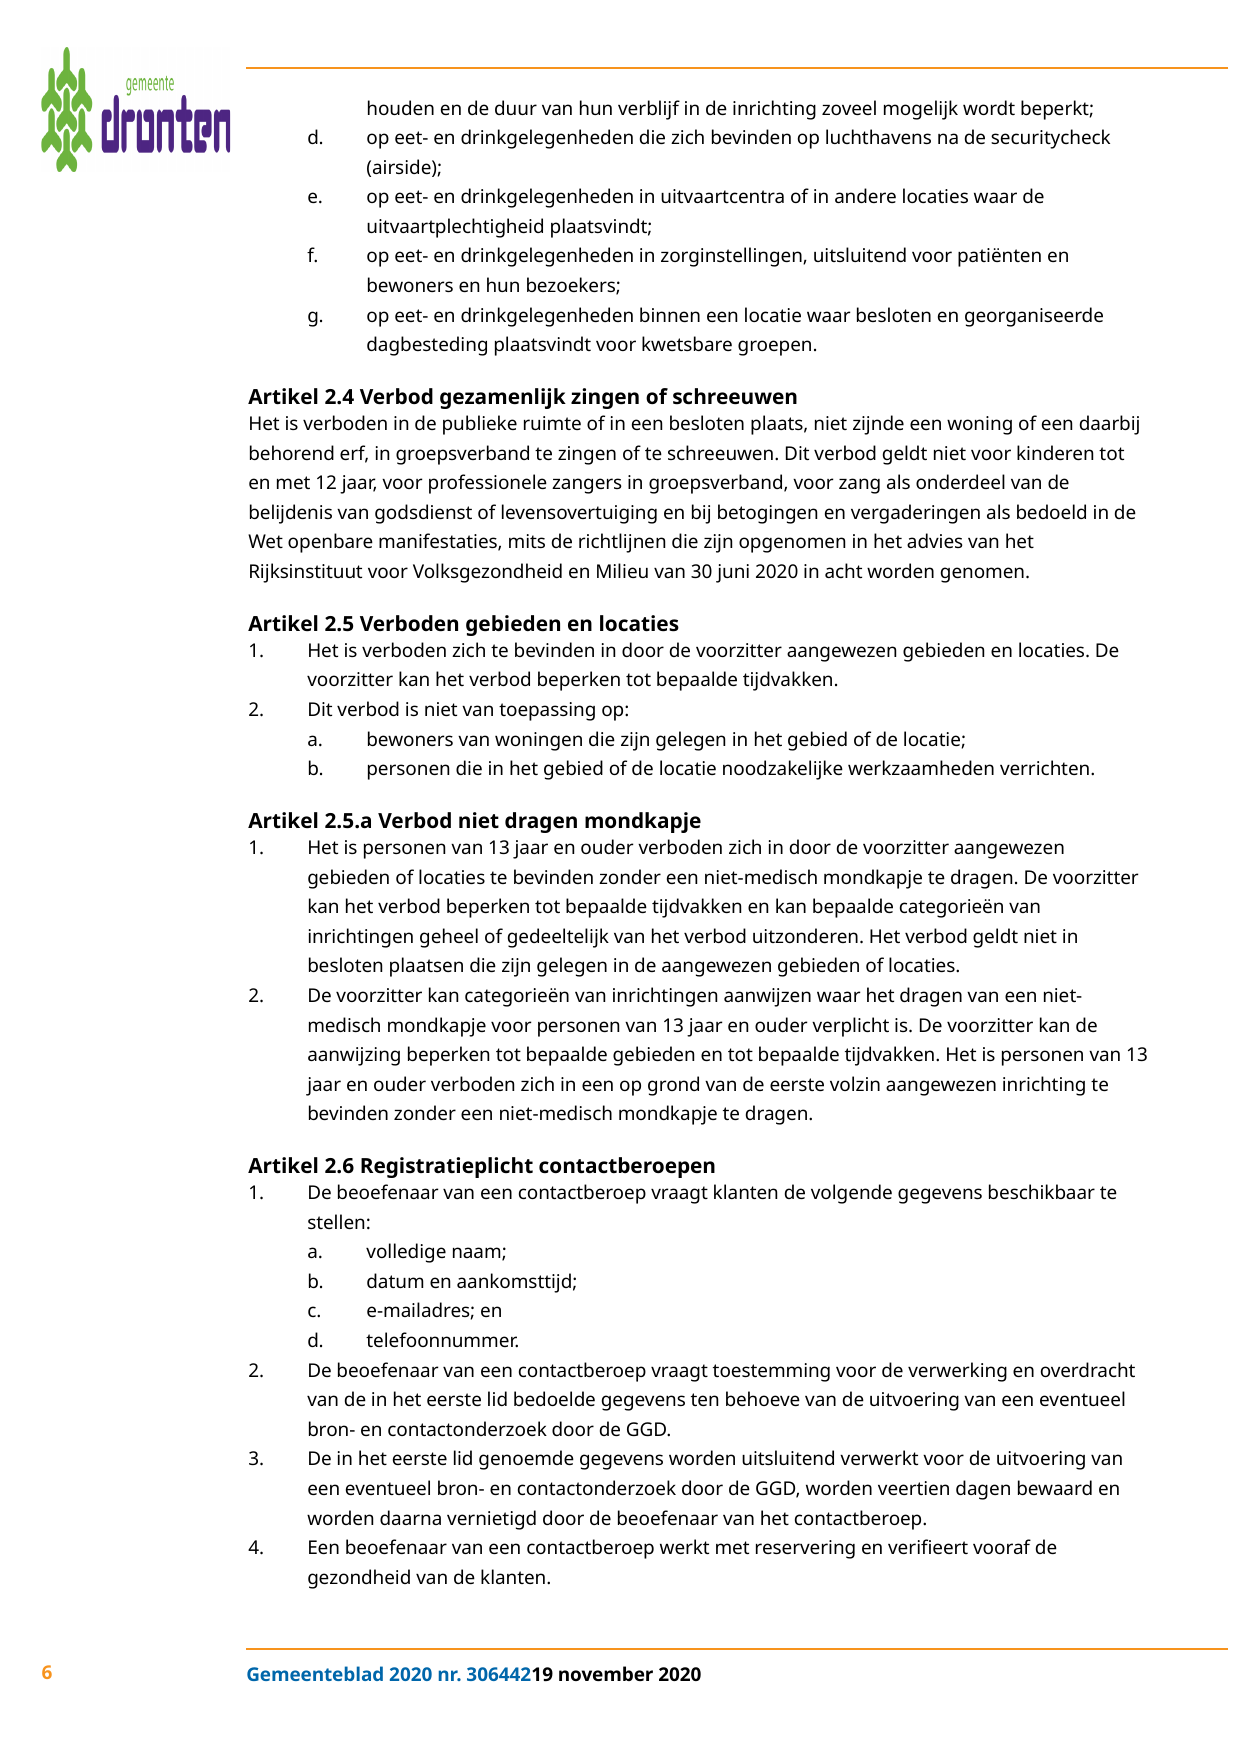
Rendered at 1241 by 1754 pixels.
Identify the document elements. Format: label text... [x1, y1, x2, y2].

text Artikel 2.5.a Verbod niet dragen mondkapje [248, 806, 1152, 834]
list De beoefenaar van een contactberoep vraagt toestemming voor de verwerking en overdracht van de in het eerste lid bedoelde gegevens ten behoeve van de uitvoering van een eventueel bron- en contactonderzoek door de GGD. [248, 1357, 1152, 1442]
list Dit verbod is niet van toepassing op: [248, 696, 1152, 722]
list Het is personen van 13 jaar en ouder verboden zich in door de voorzitter aangewezen gebieden of locaties te bevinden zonder een niet-medisch mondkapje te dragen. De voorzitter kan het verbod beperken tot bepaalde tijdvakken en kan bepaalde categorieën van inrichtingen geheel of gedeeltelijk van het verbod uitzonderen. Het verbod geldt niet in besloten plaatsen die zijn gelegen in de aangewezen gebieden of locaties. [248, 834, 1152, 978]
text Artikel 2.6 Registratieplicht contactberoepen [248, 1151, 1152, 1179]
list personen die in het gebied of de locatie noodzakelijke werkzaamheden verrichten. [307, 755, 1152, 781]
list houden en de duur van hun verblijf in de inrichting zoveel mogelijk wordt beperkt; [307, 95, 1152, 121]
picture [41, 47, 231, 172]
text Artikel 2.5 Verboden gebieden en locaties [248, 609, 1152, 637]
text Het is verboden in de publieke ruimte of in een besloten plaats, niet zijnde een woning of een daarbij behorend erf, in groepsverband te zingen of te schreeuwen. Dit verbod geldt niet voor kinderen tot en met 12 jaar, voor professionele zangers in groepsverband, voor zang als onderdeel van de belijdenis van godsdienst of levensovertuiging en bij betogingen en vergaderingen als bedoeld in de Wet openbare manifestaties, mits de richtlijnen die zijn opgenomen in het advies van het Rijksinstituut voor Volksgezondheid en Milieu van 30 juni 2020 in acht worden genomen. [248, 410, 1152, 584]
list Een beoefenaar van een contactberoep werkt met reservering en verifieert vooraf de gezondheid van de klanten. [248, 1534, 1152, 1590]
list volledige naam; [307, 1238, 1152, 1264]
list Het is verboden zich te bevinden in door de voorzitter aangewezen gebieden en locaties. De voorzitter kan het verbod beperken tot bepaalde tijdvakken. [248, 637, 1152, 692]
text Artikel 2.4 Verbod gezamenlijk zingen of schreeuwen [248, 382, 1152, 410]
list op eet- en drinkgelegenheden in uitvaartcentra of in andere locaties waar de uitvaartplechtigheid plaatsvindt; [307, 183, 1152, 239]
list datum en aankomsttijd; [307, 1268, 1152, 1294]
list bewoners van woningen die zijn gelegen in het gebied of de locatie; [307, 726, 1152, 752]
list De voorzitter kan categorieën van inrichtingen aanwijzen waar het dragen van een niet-medisch mondkapje voor personen van 13 jaar en ouder verplicht is. De voorzitter kan de aanwijzing beperken tot bepaalde gebieden en tot bepaalde tijdvakken. Het is personen van 13 jaar en ouder verboden zich in een op grond van de eerste volzin aangewezen inrichting te bevinden zonder een niet-medisch mondkapje te dragen. [248, 982, 1152, 1126]
list op eet- en drinkgelegenheden binnen een locatie waar besloten en georganiseerde dagbesteding plaatsvindt voor kwetsbare groepen. [307, 302, 1152, 357]
list De beoefenaar van een contactberoep vraagt klanten de volgende gegevens beschikbaar te stellen: [248, 1179, 1152, 1235]
list e-mailadres; en [307, 1298, 1152, 1323]
list telefoonnummer. [307, 1327, 1152, 1353]
list op eet- en drinkgelegenheden die zich bevinden op luchthavens na de securitycheck (airside); [307, 124, 1152, 180]
list op eet- en drinkgelegenheden in zorginstellingen, uitsluitend voor patiënten en bewoners en hun bezoekers; [307, 243, 1152, 298]
list De in het eerste lid genoemde gegevens worden uitsluitend verwerkt voor de uitvoering van een eventueel bron- en contactonderzoek door de GGD, worden veertien dagen bewaard en worden daarna vernietigd door de beoefenaar van het contactberoep. [248, 1446, 1152, 1531]
